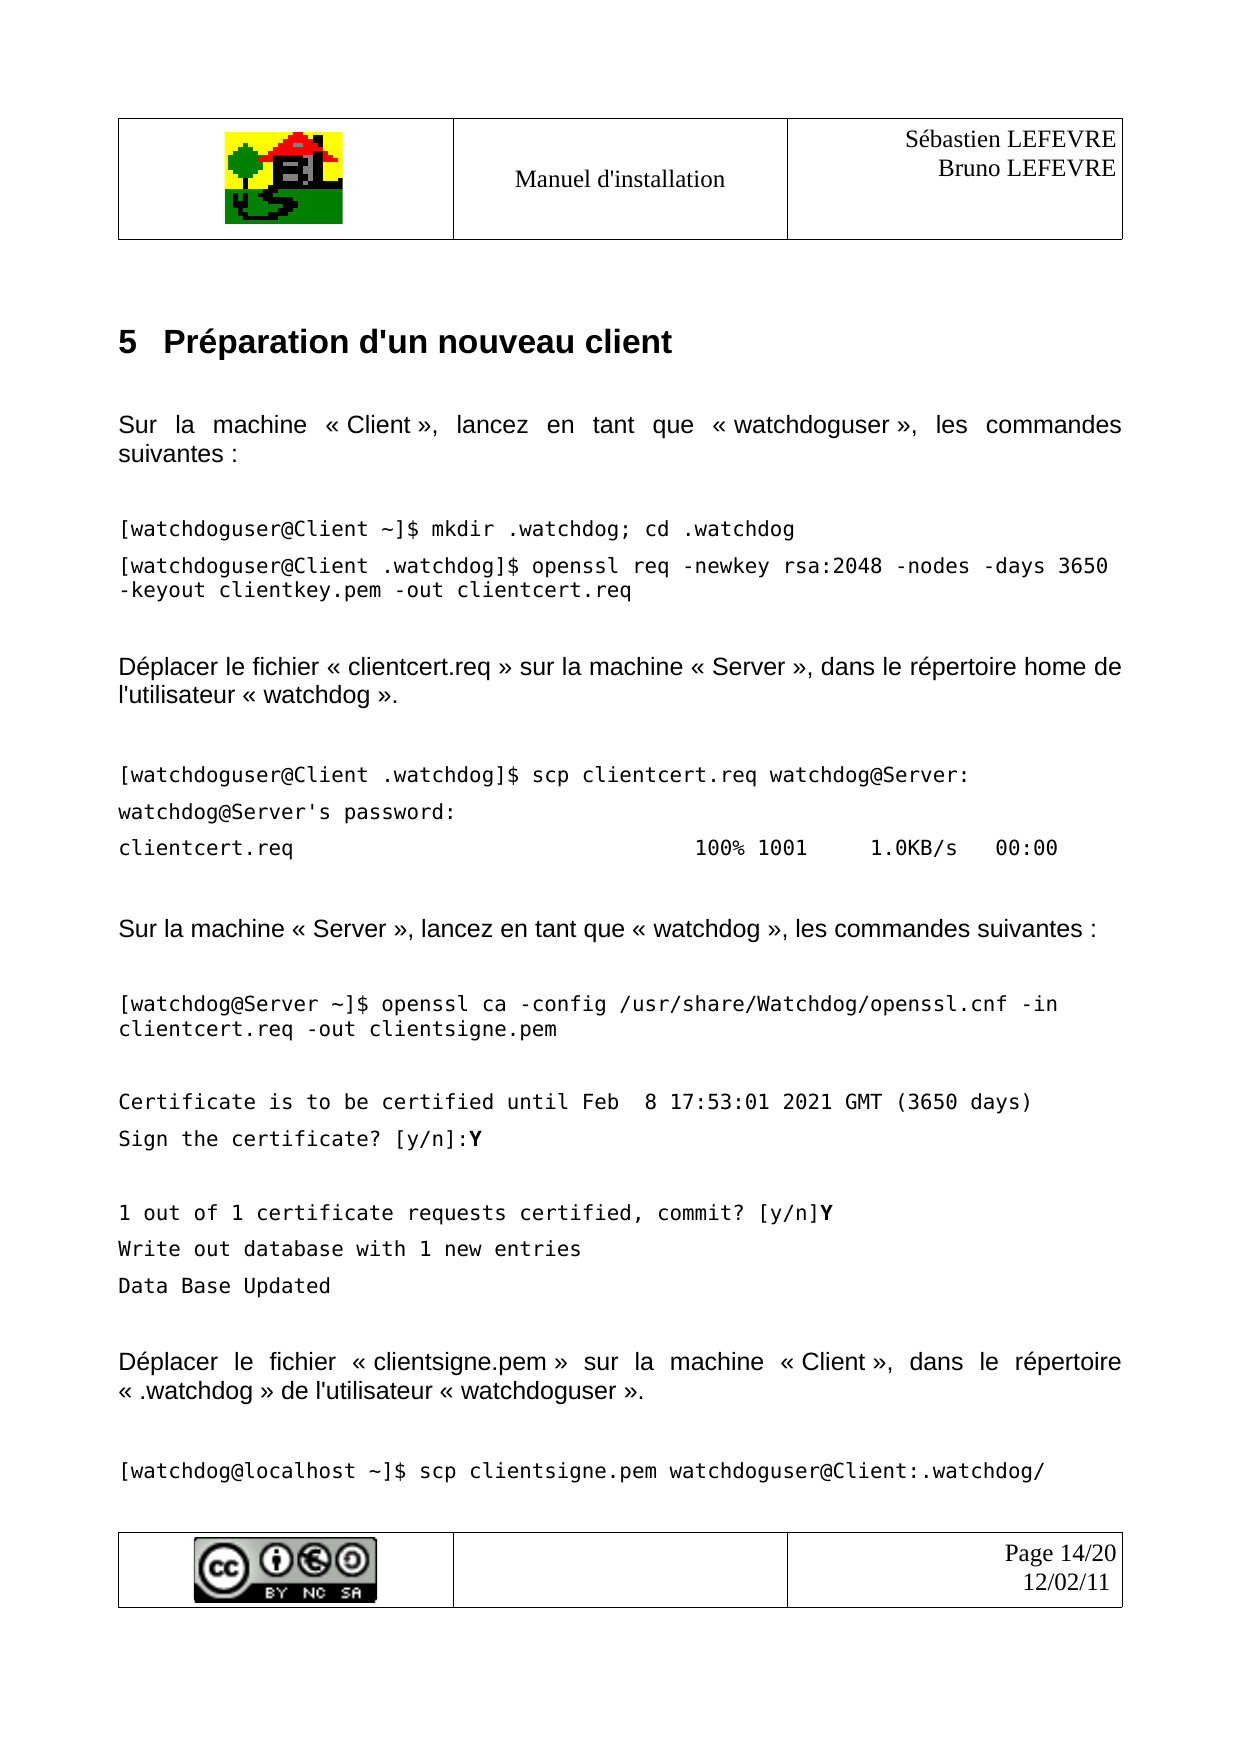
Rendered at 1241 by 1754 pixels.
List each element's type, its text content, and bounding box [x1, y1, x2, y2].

text Data Base Updated [118, 1274, 1122, 1298]
text Déplacer le fichier « clientsigne.pem » sur la machine « Client », dans le répertoire « .watchdog » de l'utilisateur « watchdoguser ». [118, 1347, 1122, 1405]
text Certificate is to be certified until Feb 8 17:53:01 2021 GMT (3650 days) [118, 1090, 1122, 1114]
text [watchdog@localhost ~]$ scp clientsigne.pem watchdoguser@Client:.watchdog/ [118, 1459, 1122, 1483]
text Sur la machine « Server », lancez en tant que « watchdog », les commandes suivantes : [118, 914, 1122, 943]
text watchdog@Server's password: [118, 800, 1122, 824]
picture [193, 1537, 378, 1603]
text Sur la machine « Client », lancez en tant que « watchdoguser », les commandes suivantes : [118, 410, 1122, 468]
text [watchdoguser@Client ~]$ mkdir .watchdog; cd .watchdog [118, 517, 1122, 541]
text Sign the certificate? [y/n]:Y [118, 1127, 1122, 1151]
text clientcert.req 100% 1001 1.0KB/s 00:00 [118, 836, 1122, 861]
picture [225, 132, 343, 224]
text 1 out of 1 certificate requests certified, commit? [y/n]Y [118, 1201, 1122, 1225]
text [watchdoguser@Client .watchdog]$ scp clientcert.req watchdog@Server: [118, 763, 1122, 787]
text [watchdog@Server ~]$ openssl ca -config /usr/share/Watchdog/openssl.cnf -in clientcert.req -out clientsigne.pem [118, 992, 1122, 1041]
text Déplacer le fichier « clientcert.req » sur la machine « Server », dans le répertoire home de l'utilisateur « watchdog ». [118, 652, 1122, 709]
text [watchdoguser@Client .watchdog]$ openssl req -newkey rsa:2048 -nodes -days 3650 -keyout clientkey.pem -out clientcert.req [118, 554, 1122, 602]
text Write out database with 1 new entries [118, 1237, 1122, 1262]
subtitle Préparation d'un nouveau client [118, 322, 1122, 361]
